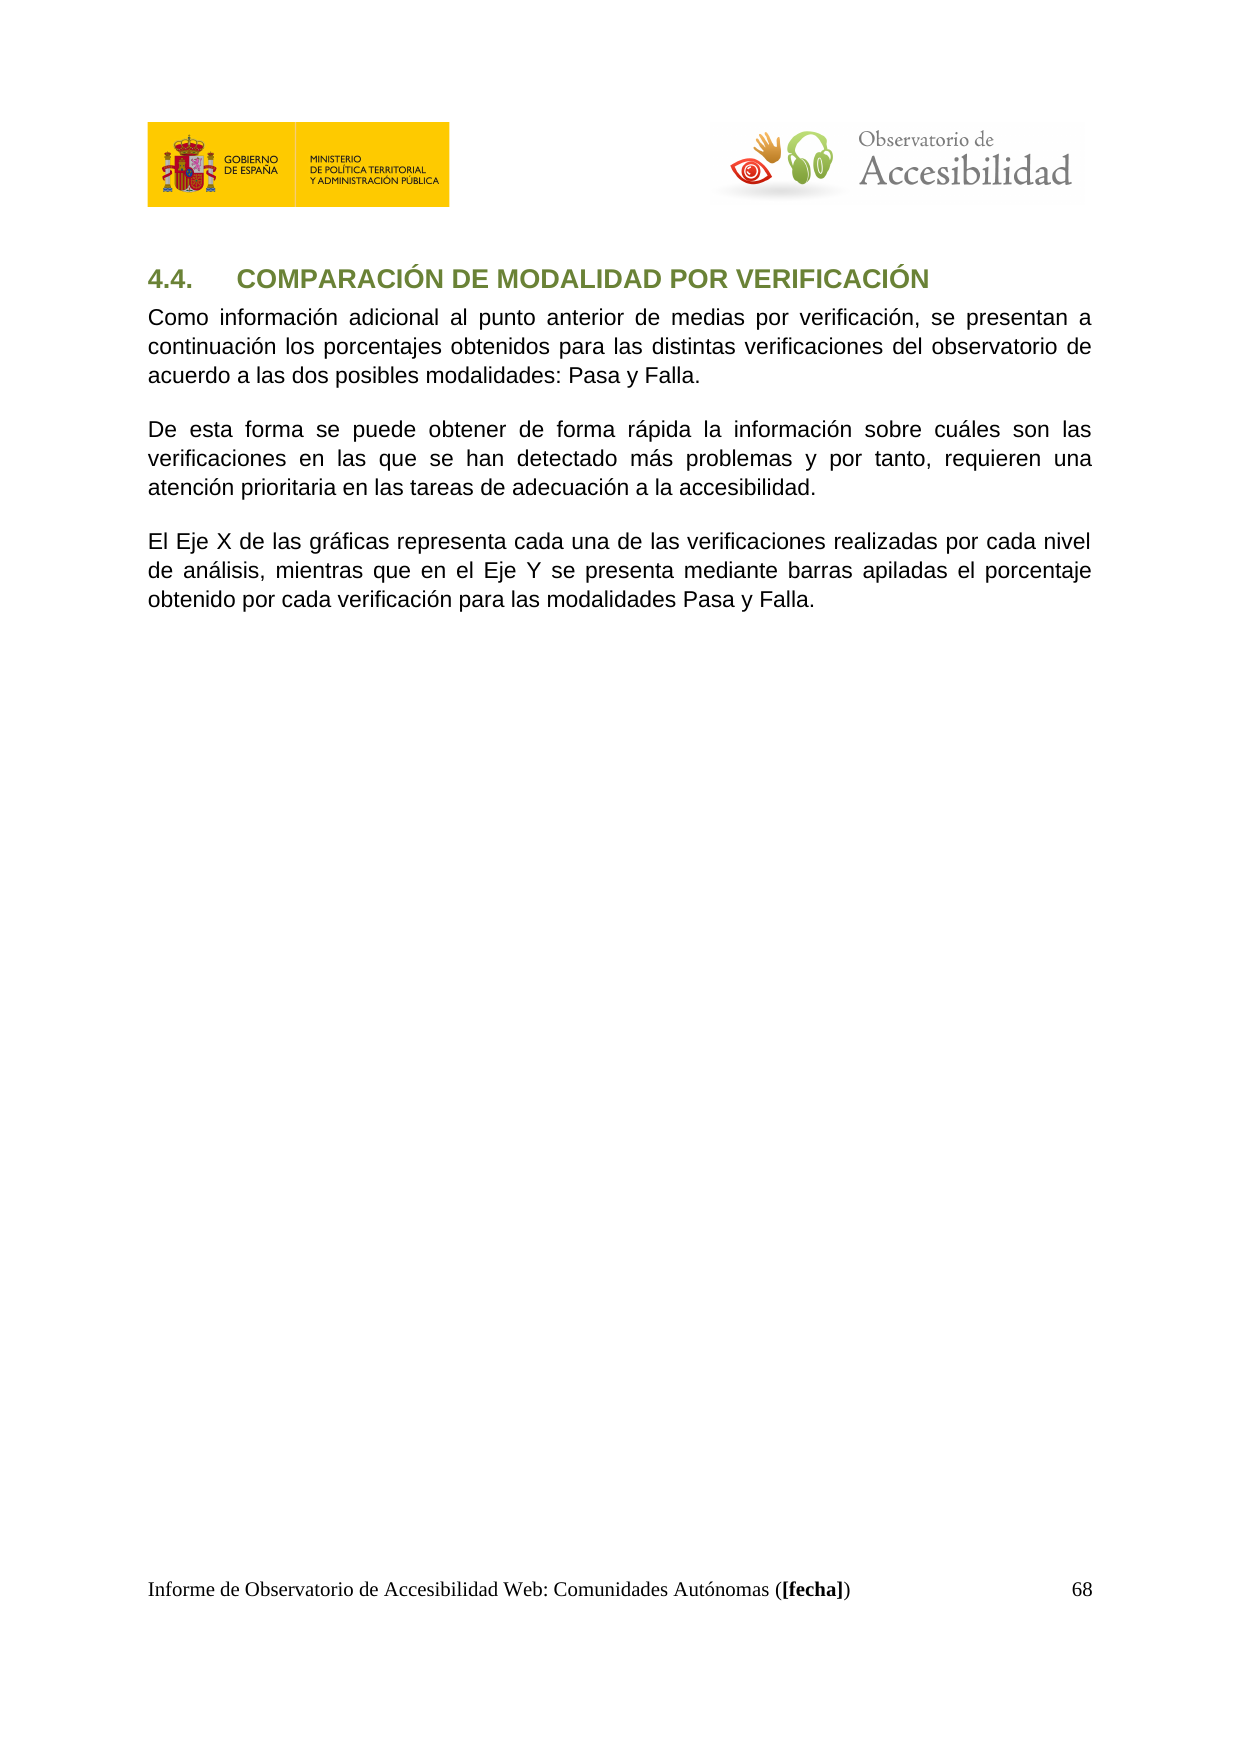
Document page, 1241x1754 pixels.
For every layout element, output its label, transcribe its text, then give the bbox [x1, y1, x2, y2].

text De esta forma se puede obtener de forma rápida la información sobre cuáles son las verificaciones en las que se han detectado más problemas y por tanto, requieren una atención prioritaria en las tareas de adecuación a la accesibilidad. [148, 416, 1092, 500]
picture [710, 122, 1086, 205]
text Como información adicional al punto anterior de medias por verificación, se presentan a continuación los porcentajes obtenidos para las distintas verificaciones del observatorio de acuerdo a las dos posibles modalidades: Pasa y Falla. [148, 304, 1092, 388]
list Comparación de Modalidad por Verificación [148, 263, 1092, 294]
picture [147, 122, 450, 207]
text El Eje X de las gráficas representa cada una de las verificaciones realizadas por cada nivel de análisis, mientras que en el Eje Y se presenta mediante barras apiladas el porcentaje obtenido por cada verificación para las modalidades Pasa y Falla. [148, 528, 1092, 612]
